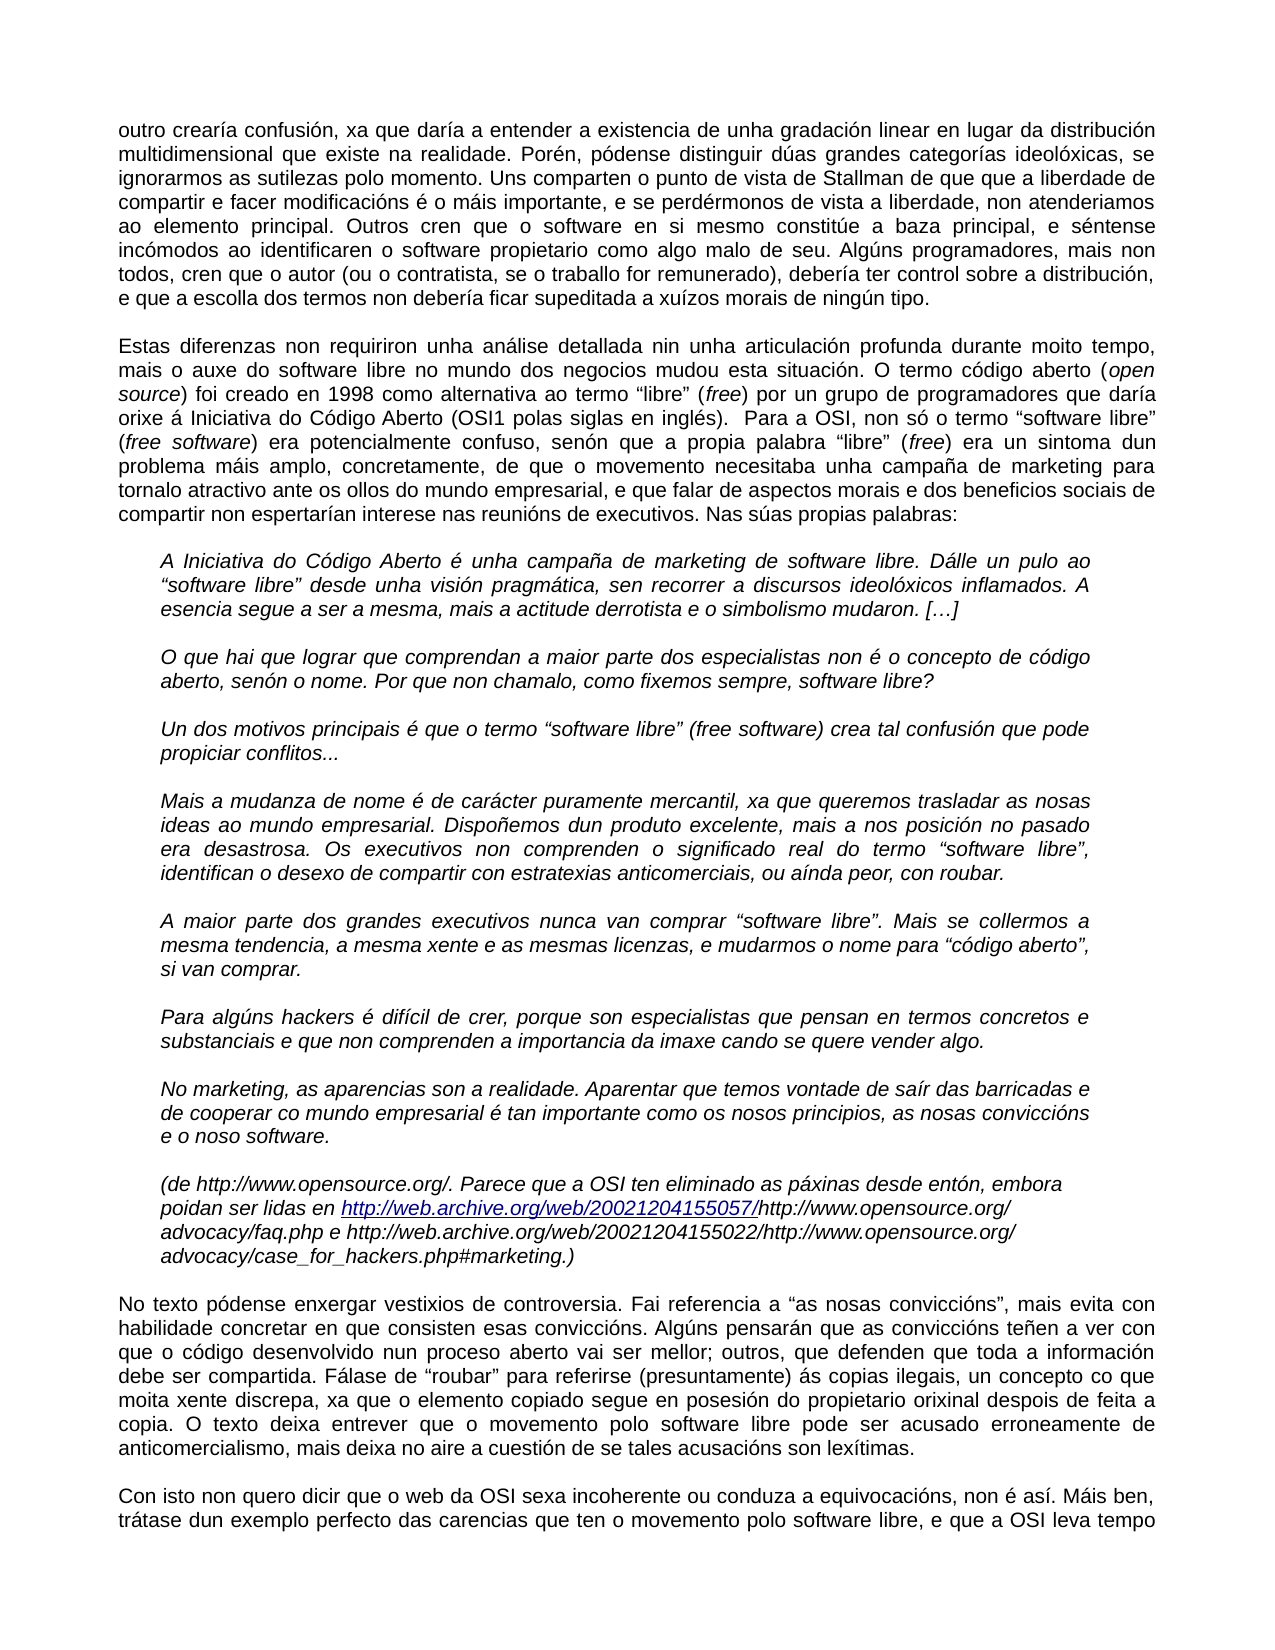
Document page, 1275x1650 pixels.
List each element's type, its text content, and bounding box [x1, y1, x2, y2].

text Mais a mudanza de nome é de carácter puramente mercantil, xa que queremos trasladar as nosas ideas ao mundo empresarial. Dispoñemos dun produto excelente, mais a nos posición no pasado era desastrosa. Os executivos non comprenden o significado real do termo “software libre”, identifican o desexo de compartir con estratexias anticomerciais, ou aínda peor, con roubar. [160, 789, 1094, 885]
text Estas diferenzas non requiriron unha análise detallada nin unha articulación profunda durante moito tempo, mais o auxe do software libre no mundo dos negocios mudou esta situación. O termo código aberto (open source) foi creado en 1998 como alternativa ao termo “libre” (free) por un grupo de programadores que daría orixe á Iniciativa do Código Aberto (OSI1 polas siglas en inglés). Para a OSI, non só o termo “software libre” (free software) era potencialmente confuso, senón que a propia palabra “libre” (free) era un sintoma dun problema máis amplo, concretamente, de que o movemento necesitaba unha campaña de marketing para tornalo atractivo ante os ollos do mundo empresarial, e que falar de aspectos morais e dos beneficios sociais de compartir non espertarían interese nas reunións de executivos. Nas súas propias palabras: [118, 334, 1157, 525]
text No marketing, as aparencias son a realidade. Aparentar que temos vontade de saír das barricadas e de cooperar co mundo empresarial é tan importante como os nosos principios, as nosas conviccións e o noso software. [160, 1076, 1094, 1148]
text O que hai que lograr que comprendan a maior parte dos especialistas non é o concepto de código aberto, senón o nome. Por que non chamalo, como fixemos sempre, software libre? [160, 645, 1094, 693]
text Un dos motivos principais é que o termo “software libre” (free software) crea tal confusión que pode propiciar conflitos... [160, 717, 1094, 765]
text (de http://www.opensource.org/. Parece que a OSI ten eliminado as páxinas desde entón, embora poidan ser lidas en http://web.archive.org/web/20021204155057/http://www.opensource.org/advocacy/faq.php e http://web.archive.org/web/20021204155022/http://www.opensource.org/advocacy/case_for_hackers.php#marketing.) [160, 1172, 1094, 1268]
text A Iniciativa do Código Aberto é unha campaña de marketing de software libre. Dálle un pulo ao “software libre” desde unha visión pragmática, sen recorrer a discursos ideolóxicos inflamados. A esencia segue a ser a mesma, mais a actitude derrotista e o simbolismo mudaron. […] [160, 549, 1094, 621]
text A maior parte dos grandes executivos nunca van comprar “software libre”. Mais se collermos a mesma tendencia, a mesma xente e as mesmas licenzas, e mudarmos o nome para “código aberto”, si van comprar. [160, 909, 1094, 981]
text outro crearía confusión, xa que daría a entender a existencia de unha gradación linear en lugar da distribución multidimensional que existe na realidade. Porén, pódense distinguir dúas grandes categorías ideolóxicas, se ignorarmos as sutilezas polo momento. Uns comparten o punto de vista de Stallman de que que a liberdade de compartir e facer modificacións é o máis importante, e se perdérmonos de vista a liberdade, non atenderiamos ao elemento principal. Outros cren que o software en si mesmo constitúe a baza principal, e séntense incómodos ao identificaren o software propietario como algo malo de seu. Algúns programadores, mais non todos, cren que o autor (ou o contratista, se o traballo for remunerado), debería ter control sobre a distribución, e que a escolla dos termos non debería ficar supeditada a xuízos morais de ningún tipo. [118, 118, 1157, 310]
text No texto pódense enxergar vestixios de controversia. Fai referencia a “as nosas conviccións”, mais evita con habilidade concretar en que consisten esas conviccións. Algúns pensarán que as conviccións teñen a ver con que o código desenvolvido nun proceso aberto vai ser mellor; outros, que defenden que toda a información debe ser compartida. Fálase de “roubar” para referirse (presuntamente) ás copias ilegais, un concepto co que moita xente discrepa, xa que o elemento copiado segue en posesión do propietario orixinal despois de feita a copia. O texto deixa entrever que o movemento polo software libre pode ser acusado erroneamente de anticomercialismo, mais deixa no aire a cuestión de se tales acusacións son lexítimas. [118, 1292, 1157, 1460]
text Para algúns hackers é difícil de crer, porque son especialistas que pensan en termos concretos e substanciais e que non comprenden a importancia da imaxe cando se quere vender algo. [160, 1004, 1094, 1052]
text Con isto non quero dicir que o web da OSI sexa incoherente ou conduza a equivocacións, non é así. Máis ben, trátase dun exemplo perfecto das carencias que ten o movemento polo software libre, e que a OSI leva tempo [118, 1484, 1157, 1532]
